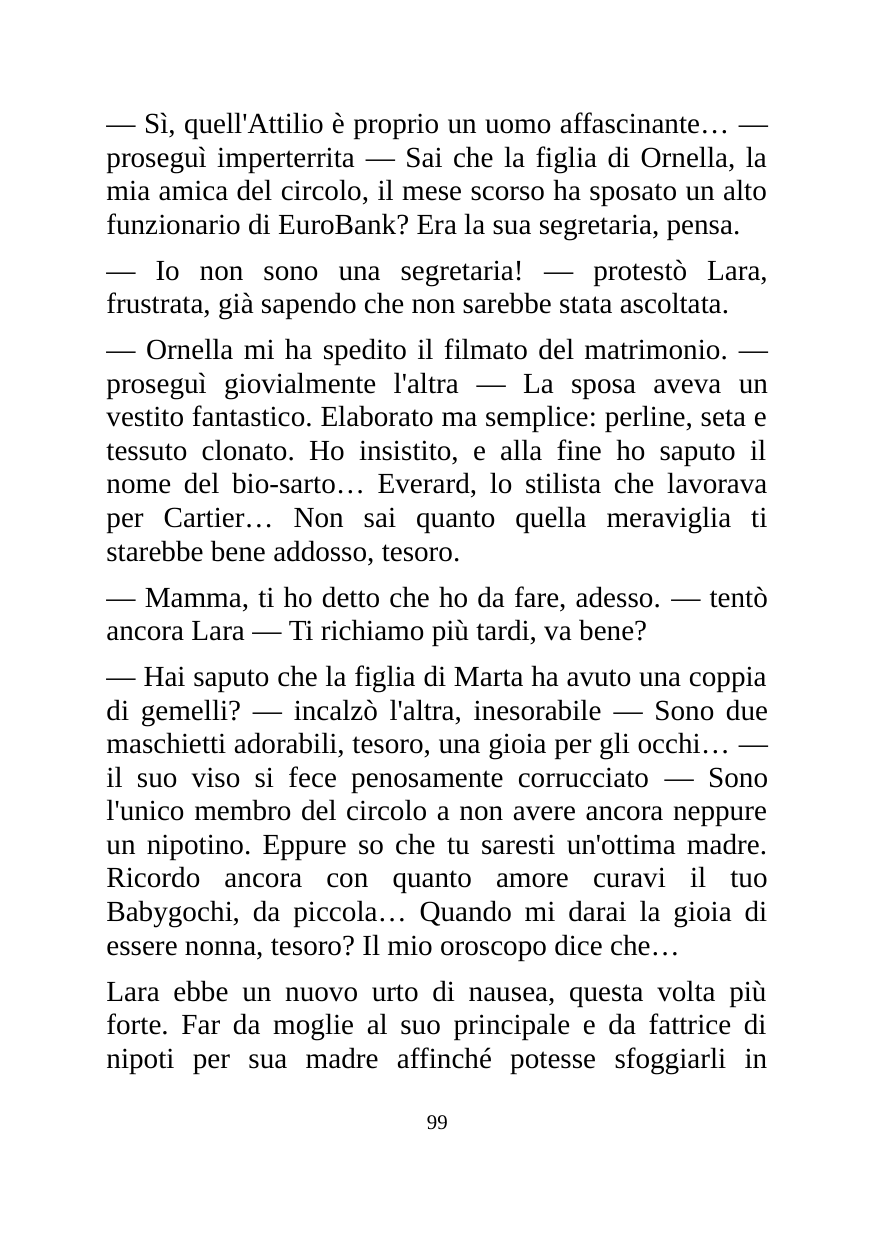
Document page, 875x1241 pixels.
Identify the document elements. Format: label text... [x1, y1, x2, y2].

text — Io non sono una segretaria! — protestò Lara, frustrata, già sapendo che non sarebbe stata ascoltata. [106, 253, 768, 320]
text — Sì, quell'Attilio è proprio un uomo affascinante… — proseguì imperterrita — Sai che la figlia di Ornella, la mia amica del circolo, il mese scorso ha sposato un alto funzionario di EuroBank? Era la sua segretaria, pensa. [106, 106, 768, 240]
text Lara ebbe un nuovo urto di nausea, questa volta più forte. Far da moglie al suo principale e da fattrice di nipoti per sua madre affinché potesse sfoggiarli in [106, 974, 768, 1074]
text — Hai saputo che la figlia di Marta ha avuto una coppia di gemelli? — incalzò l'altra, inesorabile — Sono due maschietti adorabili, tesoro, una gioia per gli occhi… — il suo viso si fece penosamente corrucciato — Sono l'unico membro del circolo a non avere ancora neppure un nipotino. Eppure so che tu saresti un'ottima madre. Ricordo ancora con quanto amore curavi il tuo Babygochi, da piccola… Quando mi darai la gioia di essere nonna, tesoro? Il mio oroscopo dice che… [106, 659, 768, 961]
text — Ornella mi ha spedito il filmato del matrimonio. — proseguì giovialmente l'altra — La sposa aveva un vestito fantastico. Elaborato ma semplice: perline, seta e tessuto clonato. Ho insistito, e alla fine ho saputo il nome del bio-sarto… Everard, lo stilista che lavorava per Cartier… Non sai quanto quella meraviglia ti starebbe bene addosso, tesoro. [106, 332, 768, 567]
text — Mamma, ti ho detto che ho da fare, adesso. — tentò ancora Lara — Ti richiamo più tardi, va bene? [106, 580, 768, 647]
